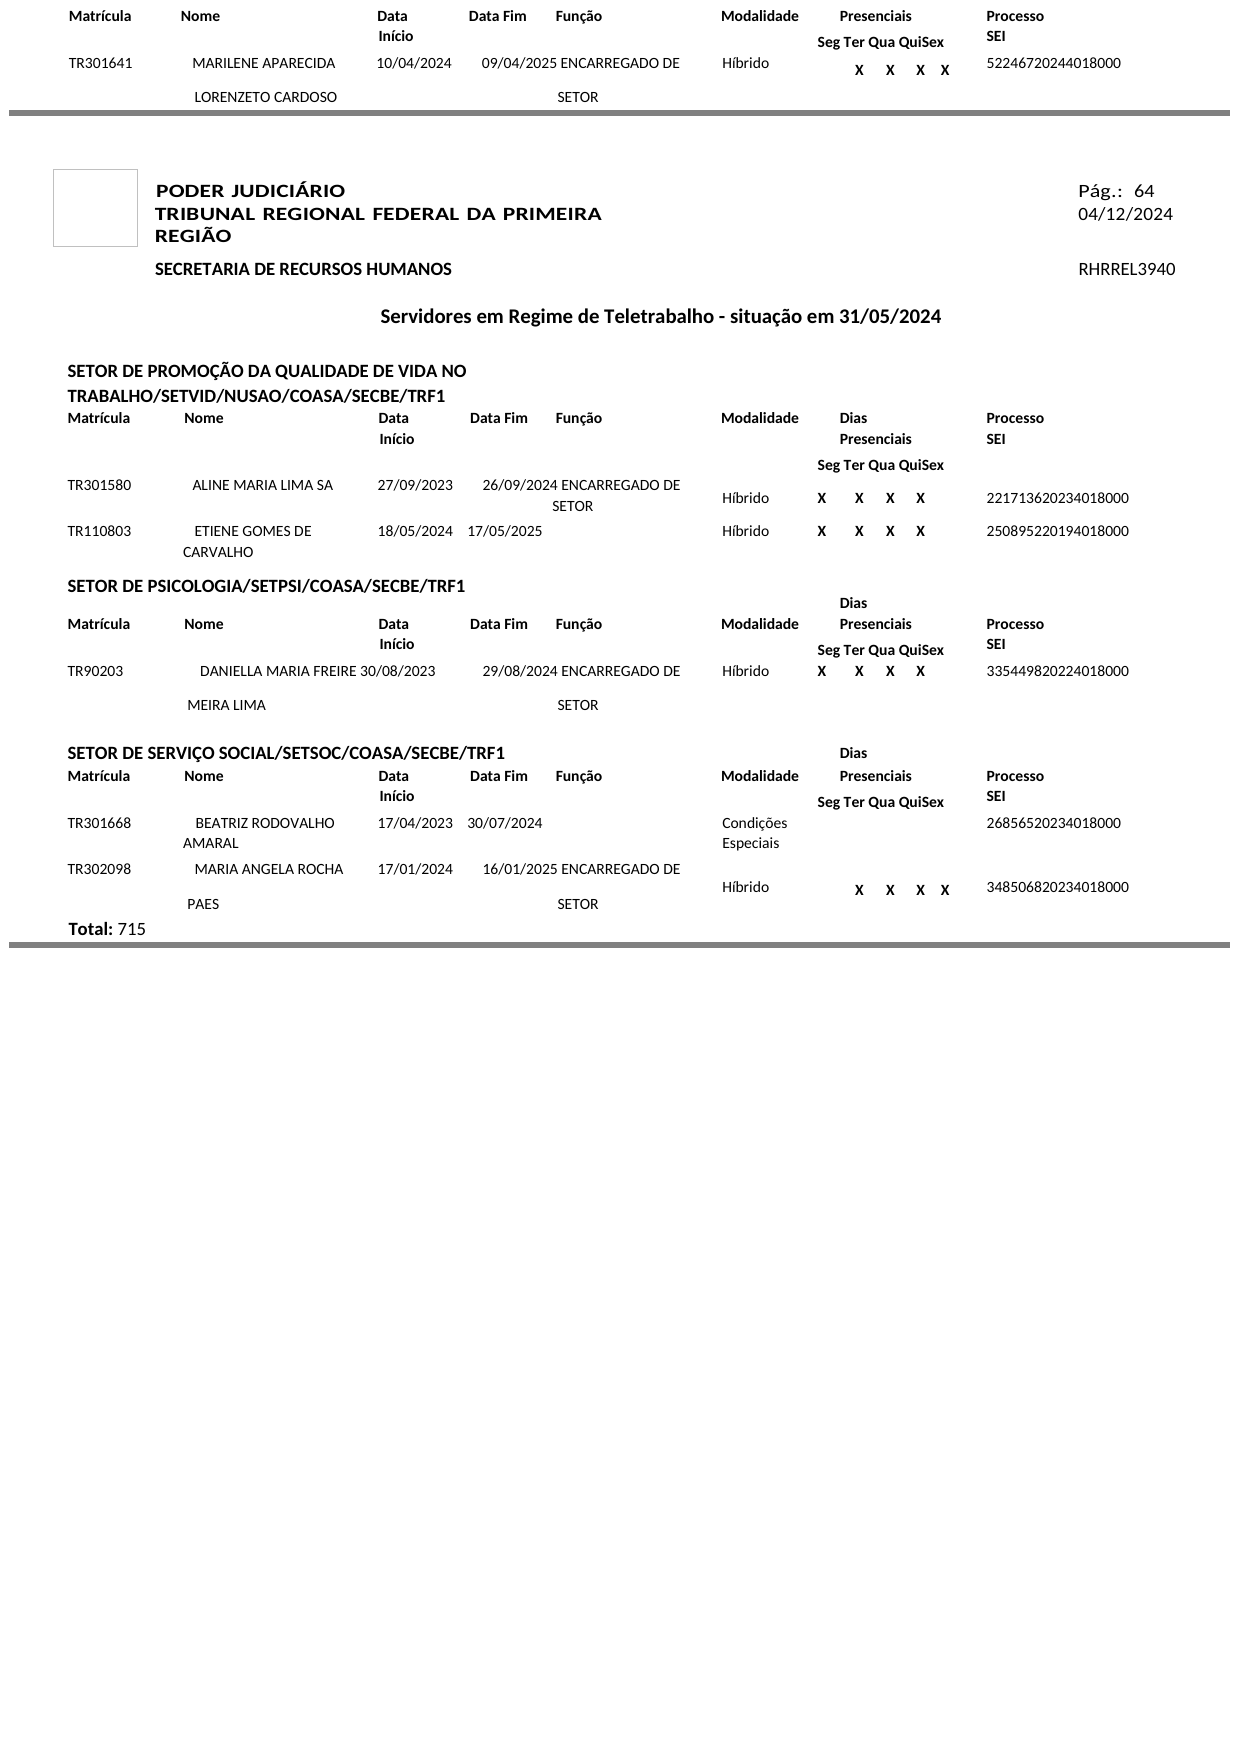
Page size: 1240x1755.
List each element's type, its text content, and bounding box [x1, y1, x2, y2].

table_cell 221713620234018000 [986, 476, 1196, 522]
table_cell TR90203 DANIELLA MARIA FREIRE 30/08/2023 29/08/2024 ENCARREGADO DE MEIRA LIMA SETOR SETOR DE SERVIÇO SOCIAL/SETSOC/COASA/SECBE/TRF1 [68, 661, 721, 766]
table_cell TR301580 ALINE MARIA LIMA SA 27/09/2023 26/09/2024 ENCARREGADO DE SETOR [68, 476, 721, 522]
text Total: 715 [68, 917, 1196, 939]
table_cell Processo SEI [986, 6, 1138, 53]
table_cell Matrícula Nome Data Data Fim Função Início [68, 409, 721, 476]
table_cell TR110803 ETIENE GOMES DE 18/05/2024 17/05/2025 CARVALHO SETOR DE PSICOLOGIA/SETPSI/COASA/SECBE/TRF1 [68, 522, 721, 614]
table_cell Presenciais Seg Ter Qua QuiSex [818, 6, 986, 53]
table_cell TR301641 MARILENE APARECIDA 10/04/2024 09/04/2025 ENCARREGADO DE LORENZETO CARDOSO SETOR [69, 53, 721, 110]
table_header [986, 257, 1078, 408]
table_cell Híbrido [721, 53, 817, 110]
table_cell Condições Especiais [721, 813, 817, 859]
table_cell Matrícula Nome Data Data Fim Função Início [69, 6, 721, 53]
table_cell [818, 359, 986, 408]
table_cell SETOR DE PROMOÇÃO DA QUALIDADE DE VIDA NO TRABALHO/SETVID/NUSAO/COASA/SECBE/TRF1 [68, 359, 721, 408]
table_cell Matrícula Nome Data Data Fim Função Início [68, 766, 721, 813]
table_cell [1078, 409, 1196, 476]
table_cell Processo SEI [986, 766, 1196, 813]
table_cell Modalidade [721, 614, 817, 661]
table_cell [818, 813, 986, 859]
table_cell Dias Presenciais Seg Ter Qua QuiSex [818, 409, 986, 476]
table_cell Presenciais Seg Ter Qua QuiSex [818, 614, 986, 661]
table_cell X X X X Dias [818, 661, 986, 766]
table_cell Modalidade [721, 6, 817, 53]
table_cell Híbrido [721, 661, 817, 766]
table_header SECRETARIA DE RECURSOS HUMANOS Servidores em Regime de Teletrabalho - situação em 31/05/2024 [68, 257, 986, 359]
table_cell Modalidade [721, 409, 817, 476]
table_header RHRREL3940 [1078, 257, 1196, 408]
table_cell 335449820224018000 [986, 661, 1196, 766]
table_cell 250895220194018000 [986, 522, 1196, 614]
table_cell X X X X [818, 53, 986, 110]
table_cell Modalidade [721, 766, 817, 813]
table_cell Híbrido [721, 476, 817, 522]
table_cell X X X X Dias [818, 522, 986, 614]
table_cell 52246720244018000 [986, 53, 1138, 110]
table_cell 348506820234018000 [986, 860, 1196, 917]
table_cell [721, 359, 817, 408]
table_cell Processo SEI [986, 614, 1196, 661]
table_cell TR301668 BEATRIZ RODOVALHO 17/04/2023 30/07/2024 AMARAL [68, 813, 721, 859]
table_cell 26856520234018000 [986, 813, 1196, 859]
table_cell X X X X [818, 860, 986, 917]
table_cell Presenciais Seg Ter Qua QuiSex [818, 766, 986, 813]
table_cell Híbrido [721, 860, 817, 917]
table_cell TR302098 MARIA ANGELA ROCHA 17/01/2024 16/01/2025 ENCARREGADO DE PAES SETOR [68, 860, 721, 917]
table_cell X X X X [818, 476, 986, 522]
table_cell Processo SEI [986, 409, 1078, 476]
table_cell Matrícula Nome Data Data Fim Função Início [68, 614, 721, 661]
table_cell Híbrido [721, 522, 817, 614]
